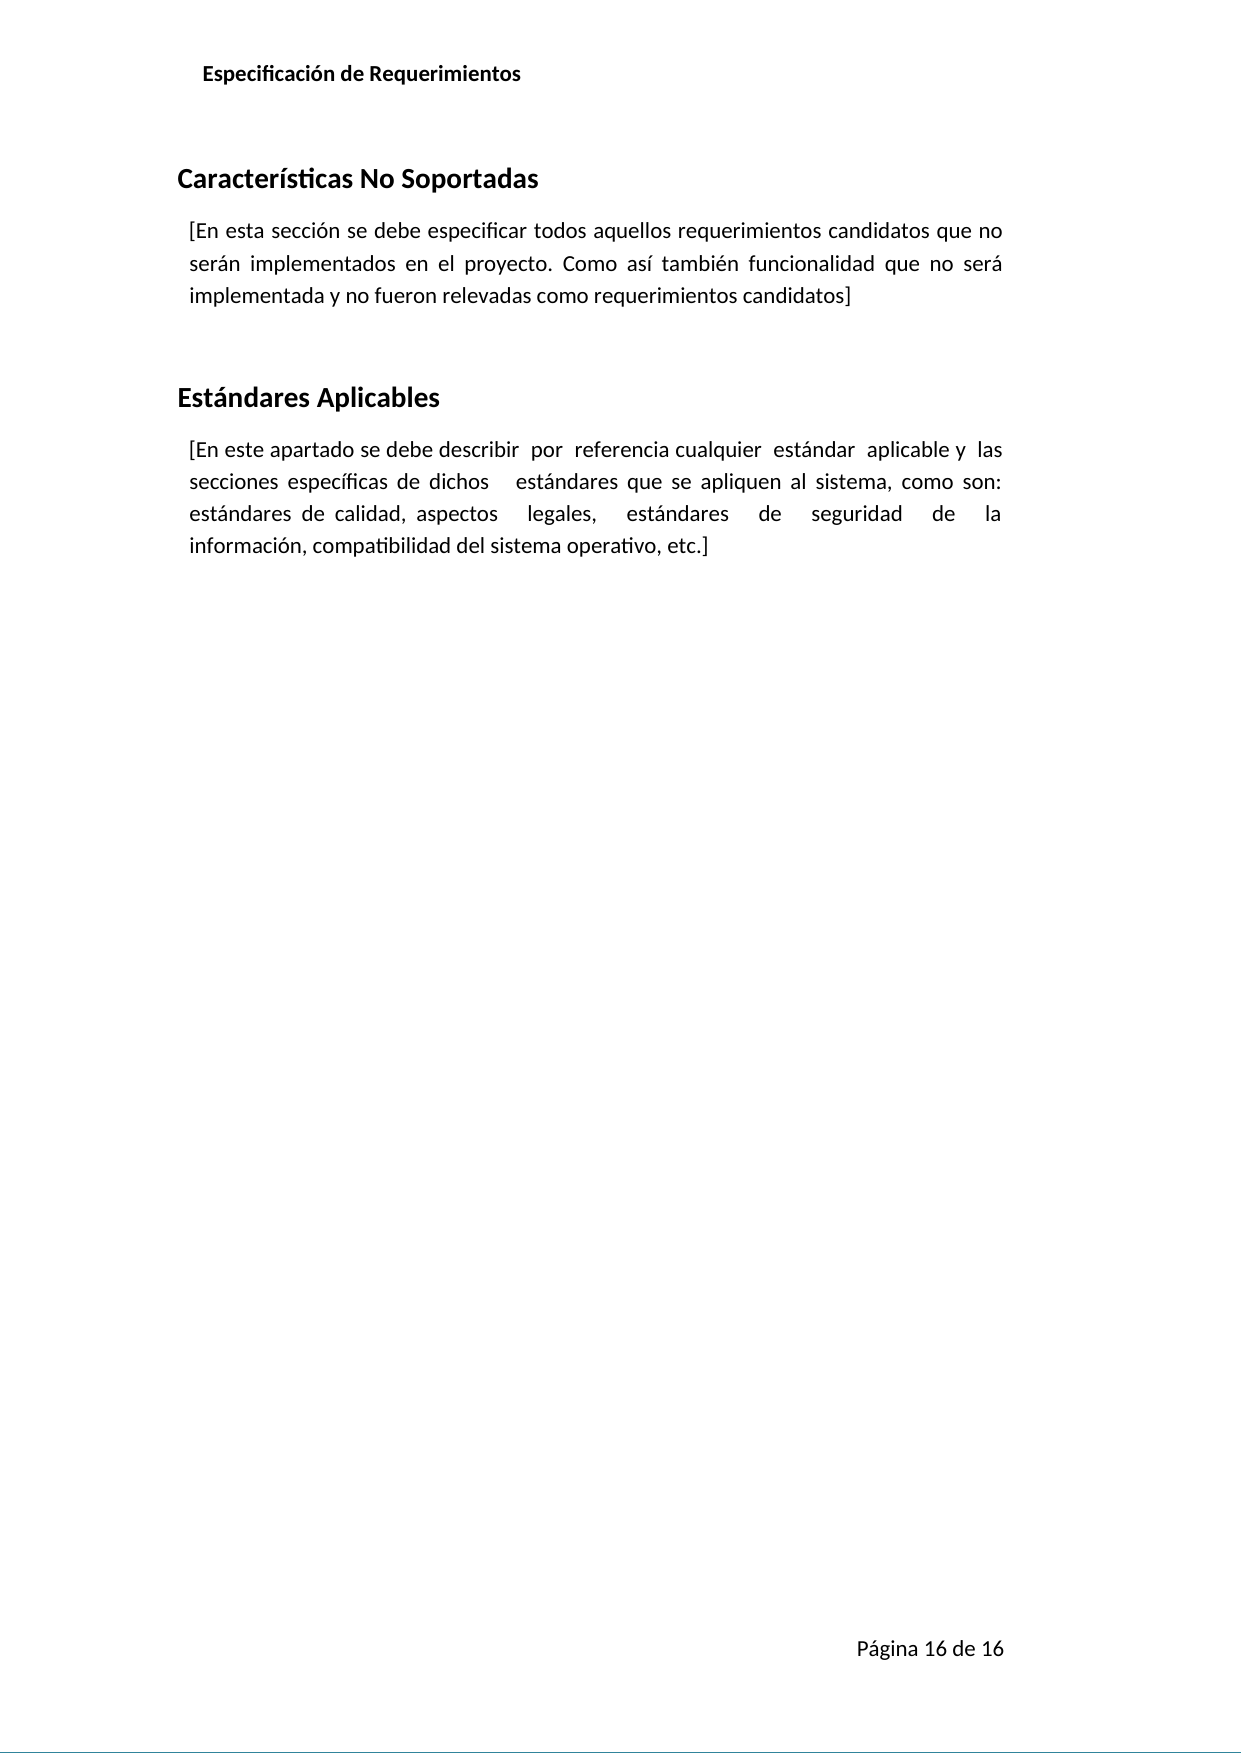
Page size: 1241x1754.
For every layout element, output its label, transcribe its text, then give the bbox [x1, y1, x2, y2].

text Características No Soportadas [177, 160, 1004, 196]
text [En esta sección se debe especificar todos aquellos requerimientos candidatos que no serán implementados en el proyecto. Como así también funcionalidad que no será implementada y no fueron relevadas como requerimientos candidatos] [188, 217, 1004, 309]
text [En este apartado se debe describir por referencia cualquier estándar aplicable y las secciones específicas de dichos estándares que se apliquen al sistema, como son: estándares de calidad, aspectos legales, estándares de seguridad de la información, compatibilidad del sistema operativo, etc.] [188, 435, 1004, 560]
text Estándares Aplicables [177, 379, 1004, 414]
